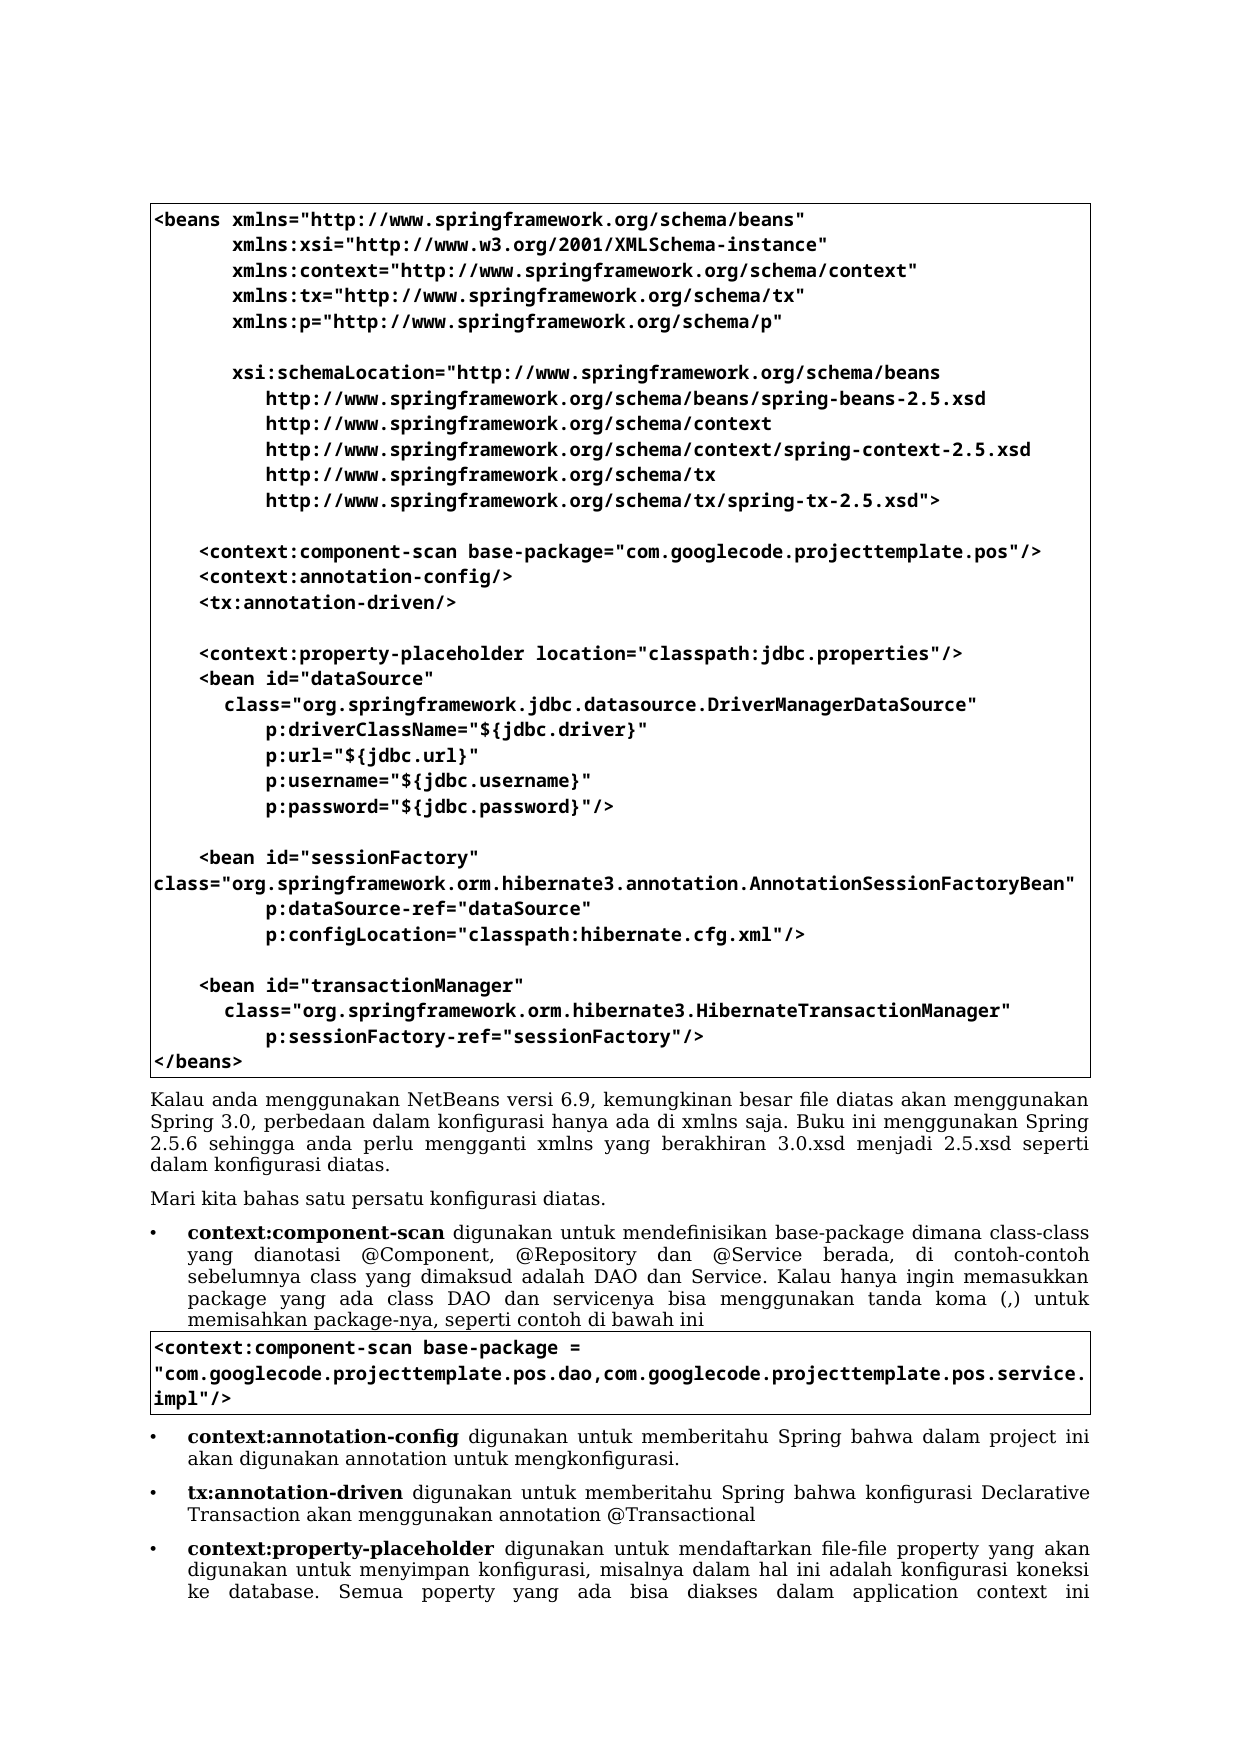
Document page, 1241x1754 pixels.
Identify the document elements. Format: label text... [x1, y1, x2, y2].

text xmlns:p="http://www.springframework.org/schema/p" [151, 305, 1090, 334]
text <bean id="transactionManager" [151, 969, 1090, 994]
text xsi:schemaLocation="http://www.springframework.org/schema/beans [151, 356, 1090, 382]
text <context:component-scan base-package="com.googlecode.projecttemplate.pos"/> [151, 535, 1090, 560]
text class="org.springframework.jdbc.datasource.DriverManagerDataSource" [151, 688, 1090, 713]
text p:driverClassName="${jdbc.driver}" [151, 713, 1090, 739]
text p:configLocation="classpath:hibernate.cfg.xml"/> [151, 918, 1090, 946]
list context:property-placeholder digunakan untuk mendaftarkan file-file property yang akan digunakan untuk menyimpan konfigurasi, misalnya dalam hal ini adalah konfigurasi koneksi ke database. Semua poperty yang ada bisa diakses dalam application context ini [150, 1537, 1091, 1603]
text http://www.springframework.org/schema/tx/spring-tx-2.5.xsd"> [151, 484, 1090, 512]
text <context:property-placeholder location="classpath:jdbc.properties"/> [151, 637, 1090, 662]
text <beans xmlns="http://www.springframework.org/schema/beans" [151, 204, 1090, 229]
text xmlns:context="http://www.springframework.org/schema/context" [151, 254, 1090, 280]
text xmlns:xsi="http://www.w3.org/2001/XMLSchema-instance" [151, 229, 1090, 254]
text <bean id="dataSource" [151, 662, 1090, 688]
text p:sessionFactory-ref="sessionFactory"/> [151, 1020, 1090, 1045]
list tx:annotation-driven digunakan untuk memberitahu Spring bahwa konfigurasi Declarative Transaction akan menggunakan annotation @Transactional [150, 1482, 1091, 1526]
text <bean id="sessionFactory" [151, 841, 1090, 867]
text xmlns:tx="http://www.springframework.org/schema/tx" [151, 280, 1090, 305]
text http://www.springframework.org/schema/beans/spring-beans-2.5.xsd [151, 382, 1090, 407]
text class="org.springframework.orm.hibernate3.annotation.AnnotationSessionFactoryBean" [151, 867, 1090, 892]
text p:dataSource-ref="dataSource" [151, 892, 1090, 918]
text <context:annotation-config/> [151, 560, 1090, 586]
text http://www.springframework.org/schema/tx [151, 458, 1090, 484]
text <context:component-scan base-package = "com.googlecode.projecttemplate.pos.dao,com.googlecode.projecttemplate.pos.service.impl"/> [151, 1332, 1090, 1414]
text class="org.springframework.orm.hibernate3.HibernateTransactionManager" [151, 994, 1090, 1020]
text </beans> [151, 1045, 1090, 1077]
list context:annotation-config digunakan untuk memberitahu Spring bahwa dalam project ini akan digunakan annotation untuk mengkonfigurasi. [150, 1426, 1091, 1470]
text p:username="${jdbc.username}" [151, 764, 1090, 790]
text Mari kita bahas satu persatu konfigurasi diatas. [150, 1188, 1091, 1210]
list context:component-scan digunakan untuk mendefinisikan base-package dimana class-class yang dianotasi @Component, @Repository dan @Service berada, di contoh-contoh sebelumnya class yang dimaksud adalah DAO dan Service. Kalau hanya ingin memasukkan package yang ada class DAO dan servicenya bisa menggunakan tanda koma (,) untuk memisahkan package-nya, seperti contoh di bawah ini [150, 1222, 1091, 1331]
text http://www.springframework.org/schema/context [151, 407, 1090, 433]
text p:url="${jdbc.url}" [151, 739, 1090, 764]
text http://www.springframework.org/schema/context/spring-context-2.5.xsd [151, 433, 1090, 458]
text Kalau anda menggunakan NetBeans versi 6.9, kemungkinan besar file diatas akan menggunakan Spring 3.0, perbedaan dalam konfigurasi hanya ada di xmlns saja. Buku ini menggunakan Spring 2.5.6 sehingga anda perlu mengganti xmlns yang berakhiran 3.0.xsd menjadi 2.5.xsd seperti dalam konfigurasi diatas. [150, 1089, 1091, 1176]
text p:password="${jdbc.password}"/> [151, 790, 1090, 819]
text <tx:annotation-driven/> [151, 586, 1090, 614]
